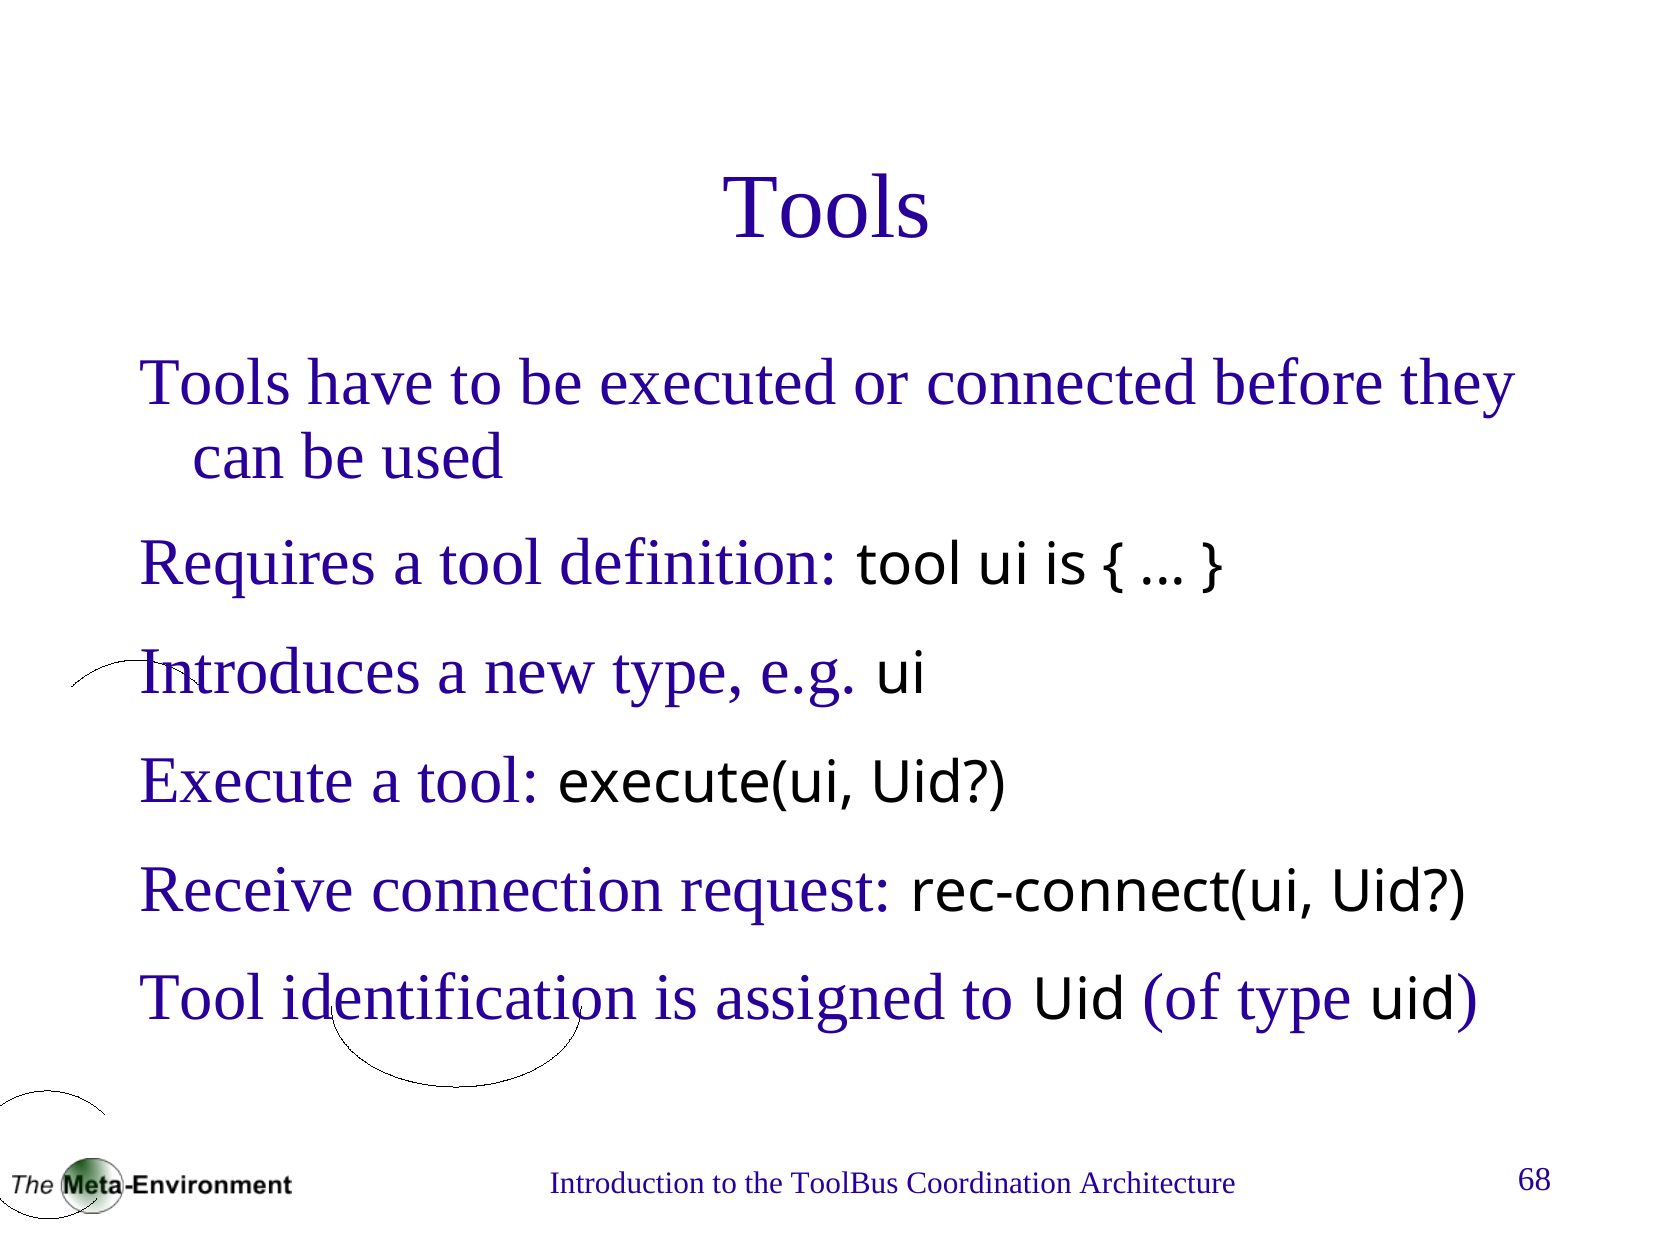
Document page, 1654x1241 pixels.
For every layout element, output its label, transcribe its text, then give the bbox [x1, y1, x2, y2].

title Tools [121, 102, 1534, 311]
picture [12, 1158, 292, 1214]
list Tools have to be executed or connected before they can be used Requires a tool definition: tool ui is { ... } Introduces a new type, e.g. ui Execute a tool: execute(ui, Uid?) Receive connection request: rec-connect(ui, Uid?) Tool identification is assigned to Uid (of type uid) [121, 344, 1534, 1129]
